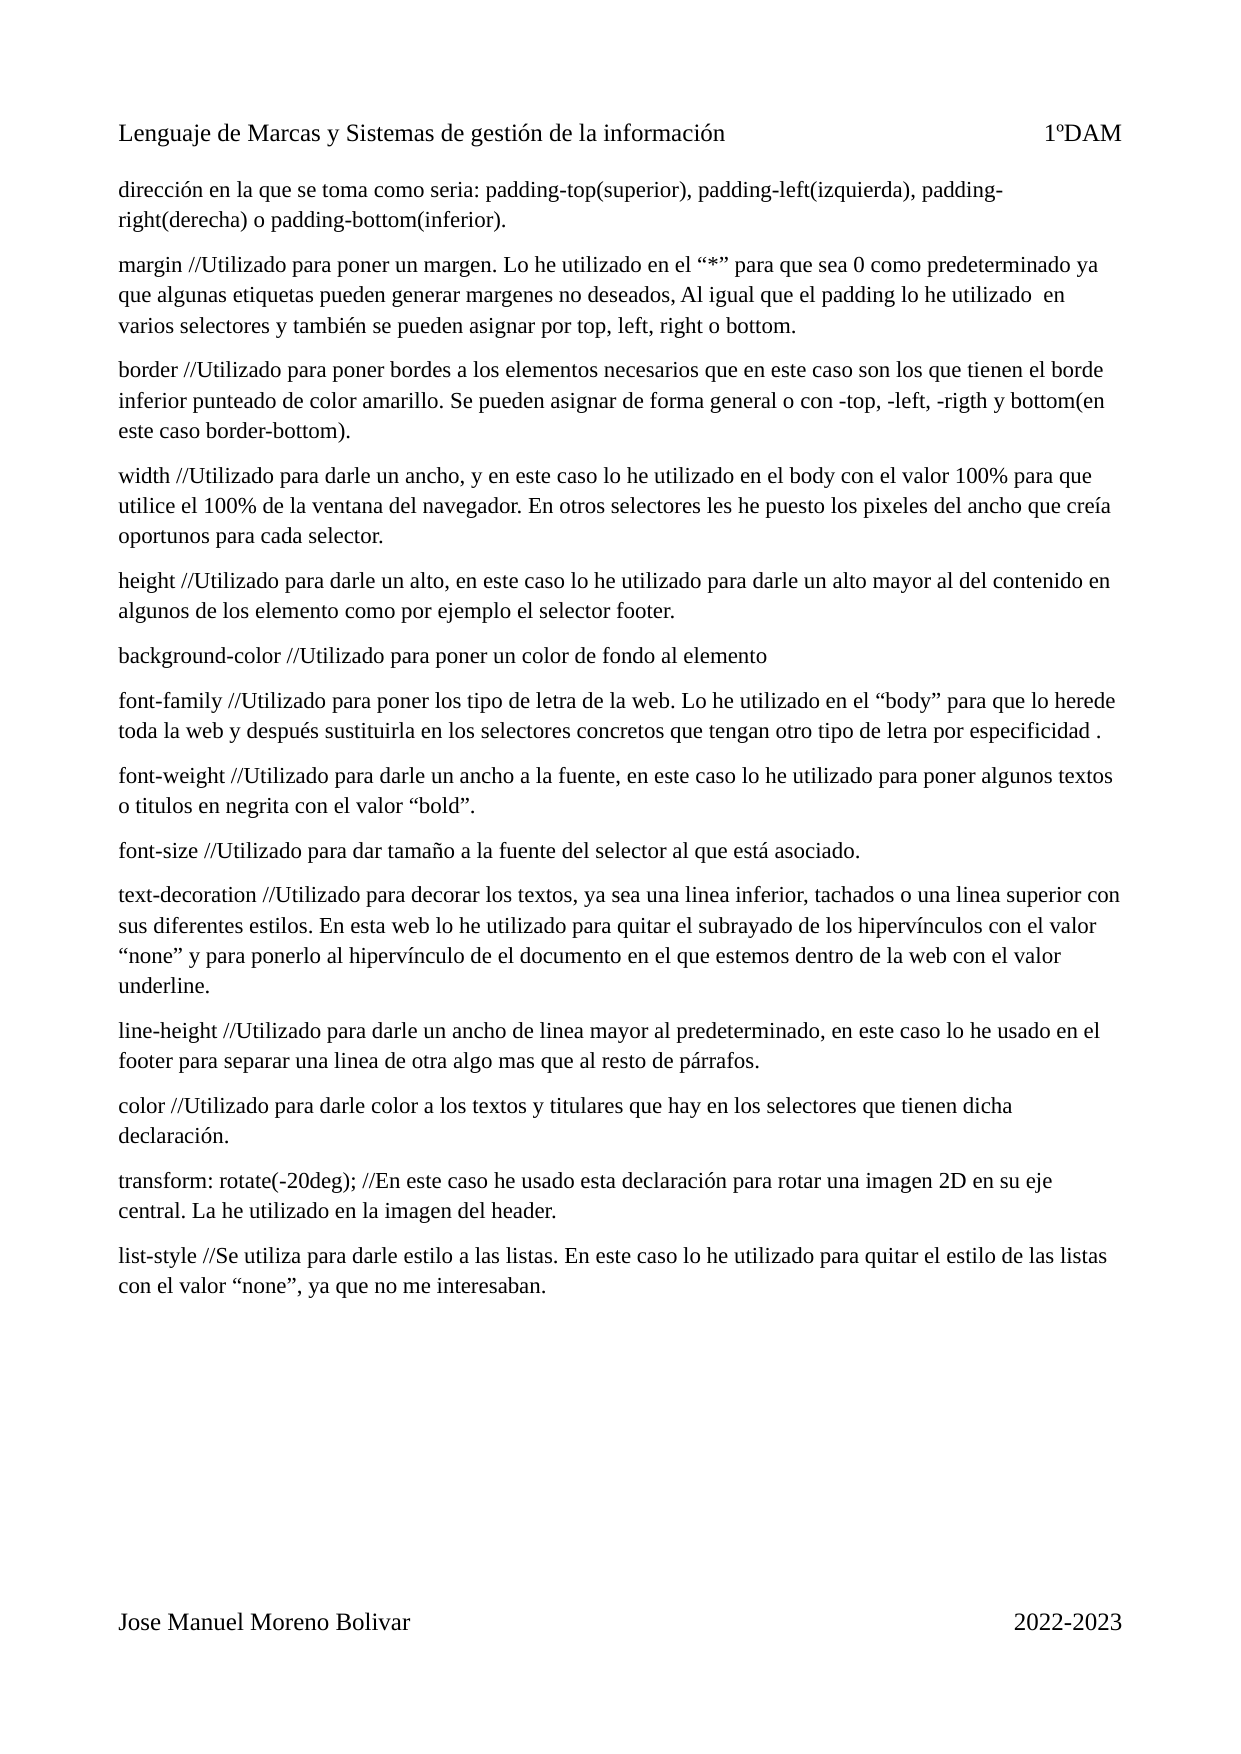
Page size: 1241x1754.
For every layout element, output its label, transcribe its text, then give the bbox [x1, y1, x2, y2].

text dirección en la que se toma como seria: padding-top(superior), padding-left(izquierda), padding-right(derecha) o padding-bottom(inferior). [118, 176, 1122, 233]
text transform: rotate(-20deg); //En este caso he usado esta declaración para rotar una imagen 2D en su eje central. La he utilizado en la imagen del header. [118, 1167, 1122, 1223]
text margin //Utilizado para poner un margen. Lo he utilizado en el “*” para que sea 0 como predeterminado ya que algunas etiquetas pueden generar margenes no deseados, Al igual que el padding lo he utilizado en varios selectores y también se pueden asignar por top, left, right o bottom. [118, 251, 1122, 338]
text font-weight //Utilizado para darle un ancho a la fuente, en este caso lo he utilizado para poner algunos textos o titulos en negrita con el valor “bold”. [118, 762, 1122, 818]
text list-style //Se utiliza para darle estilo a las listas. En este caso lo he utilizado para quitar el estilo de las listas con el valor “none”, ya que no me interesaban. [118, 1242, 1122, 1298]
text line-height //Utilizado para darle un ancho de linea mayor al predeterminado, en este caso lo he usado en el footer para separar una linea de otra algo mas que al resto de párrafos. [118, 1017, 1122, 1073]
text font-size //Utilizado para dar tamaño a la fuente del selector al que está asociado. [118, 837, 1122, 863]
text height //Utilizado para darle un alto, en este caso lo he utilizado para darle un alto mayor al del contenido en algunos de los elemento como por ejemplo el selector footer. [118, 567, 1122, 623]
text background-color //Utilizado para poner un color de fondo al elemento [118, 642, 1122, 668]
text width //Utilizado para darle un ancho, y en este caso lo he utilizado en el body con el valor 100% para que utilice el 100% de la ventana del navegador. En otros selectores les he puesto los pixeles del ancho que creía oportunos para cada selector. [118, 462, 1122, 548]
text text-decoration //Utilizado para decorar los textos, ya sea una linea inferior, tachados o una linea superior con sus diferentes estilos. En esta web lo he utilizado para quitar el subrayado de los hipervínculos con el valor “none” y para ponerlo al hipervínculo de el documento en el que estemos dentro de la web con el valor underline. [118, 882, 1122, 998]
text font-family //Utilizado para poner los tipo de letra de la web. Lo he utilizado en el “body” para que lo herede toda la web y después sustituirla en los selectores concretos que tengan otro tipo de letra por especificidad . [118, 687, 1122, 743]
text color //Utilizado para darle color a los textos y titulares que hay en los selectores que tienen dicha declaración. [118, 1092, 1122, 1148]
text border //Utilizado para poner bordes a los elementos necesarios que en este caso son los que tienen el borde inferior punteado de color amarillo. Se pueden asignar de forma general o con -top, -left, -rigth y bottom(en este caso border-bottom). [118, 357, 1122, 443]
